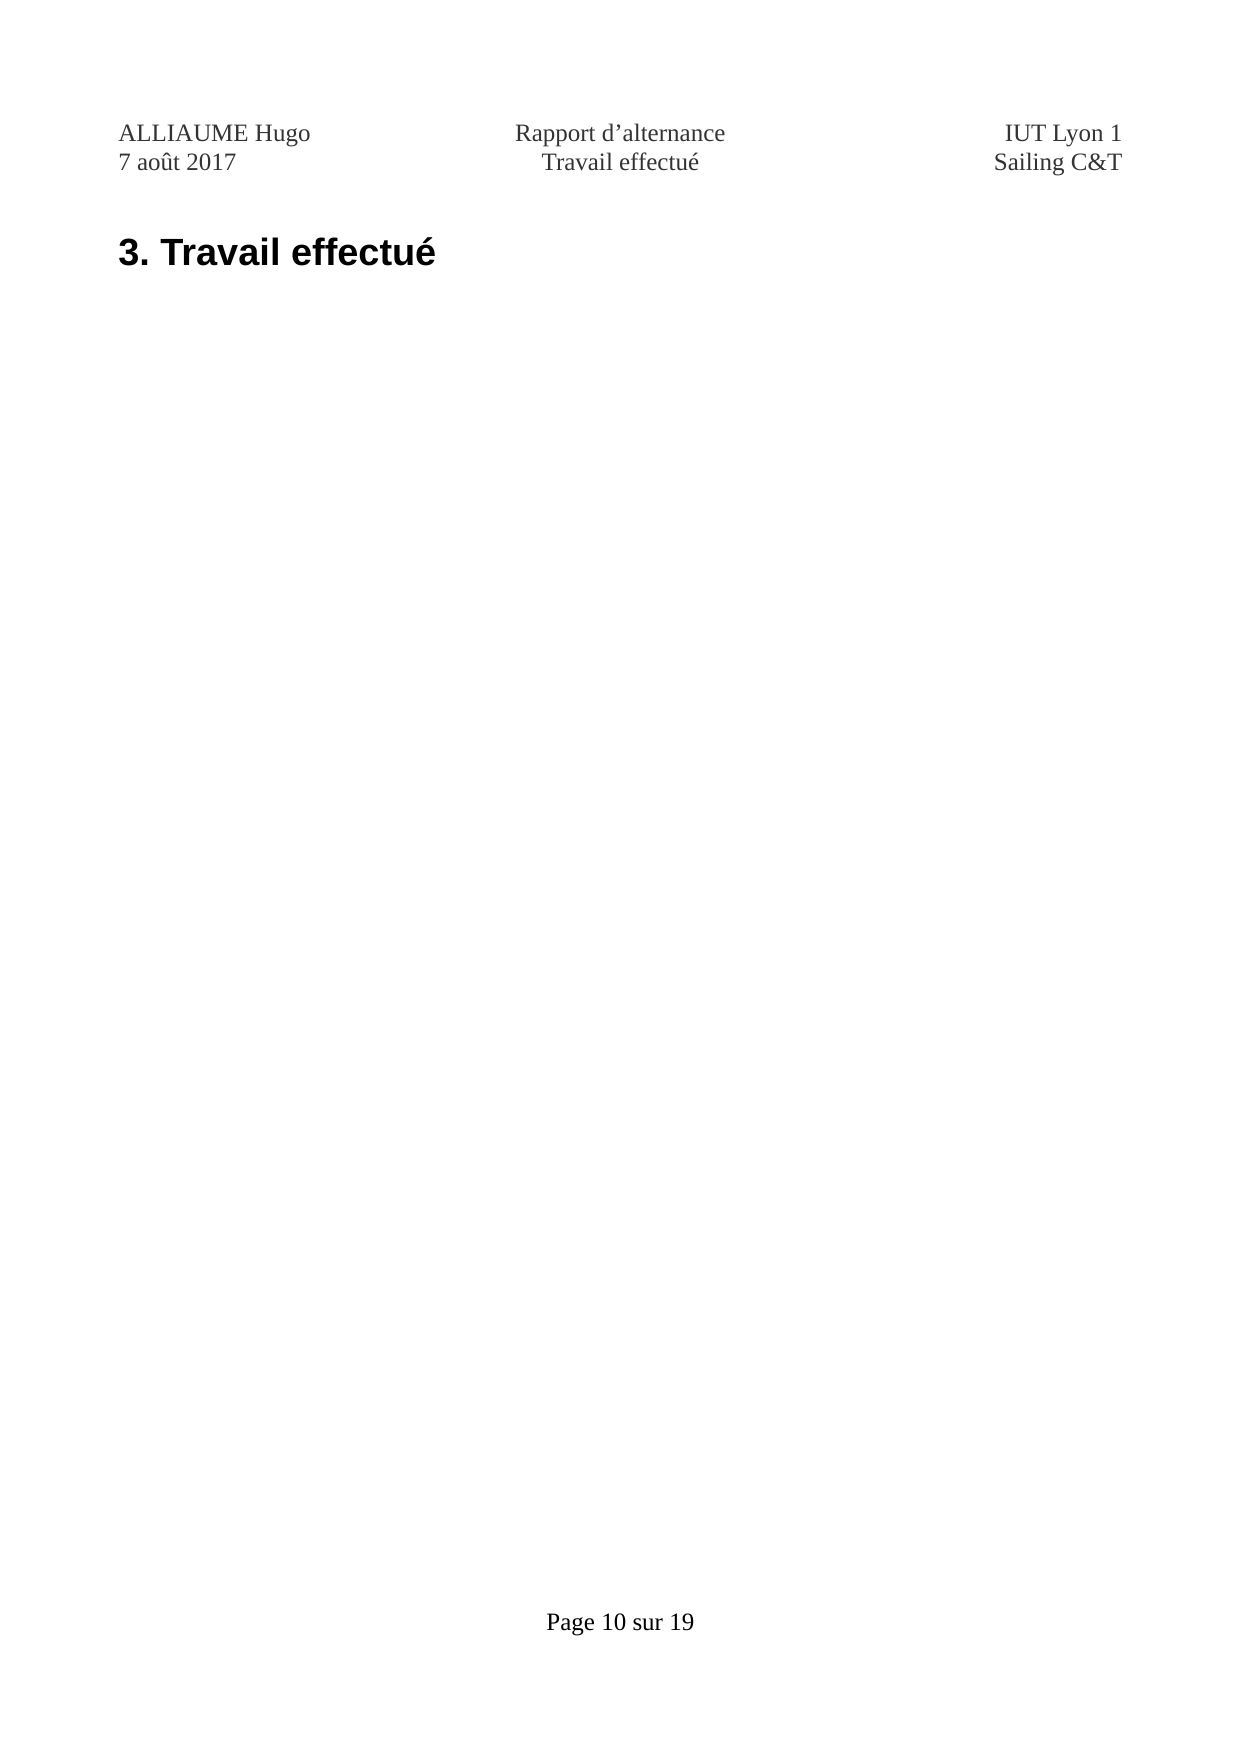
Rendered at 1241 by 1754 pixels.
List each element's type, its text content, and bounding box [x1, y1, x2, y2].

subtitle 3. Travail effectué [118, 230, 1122, 274]
